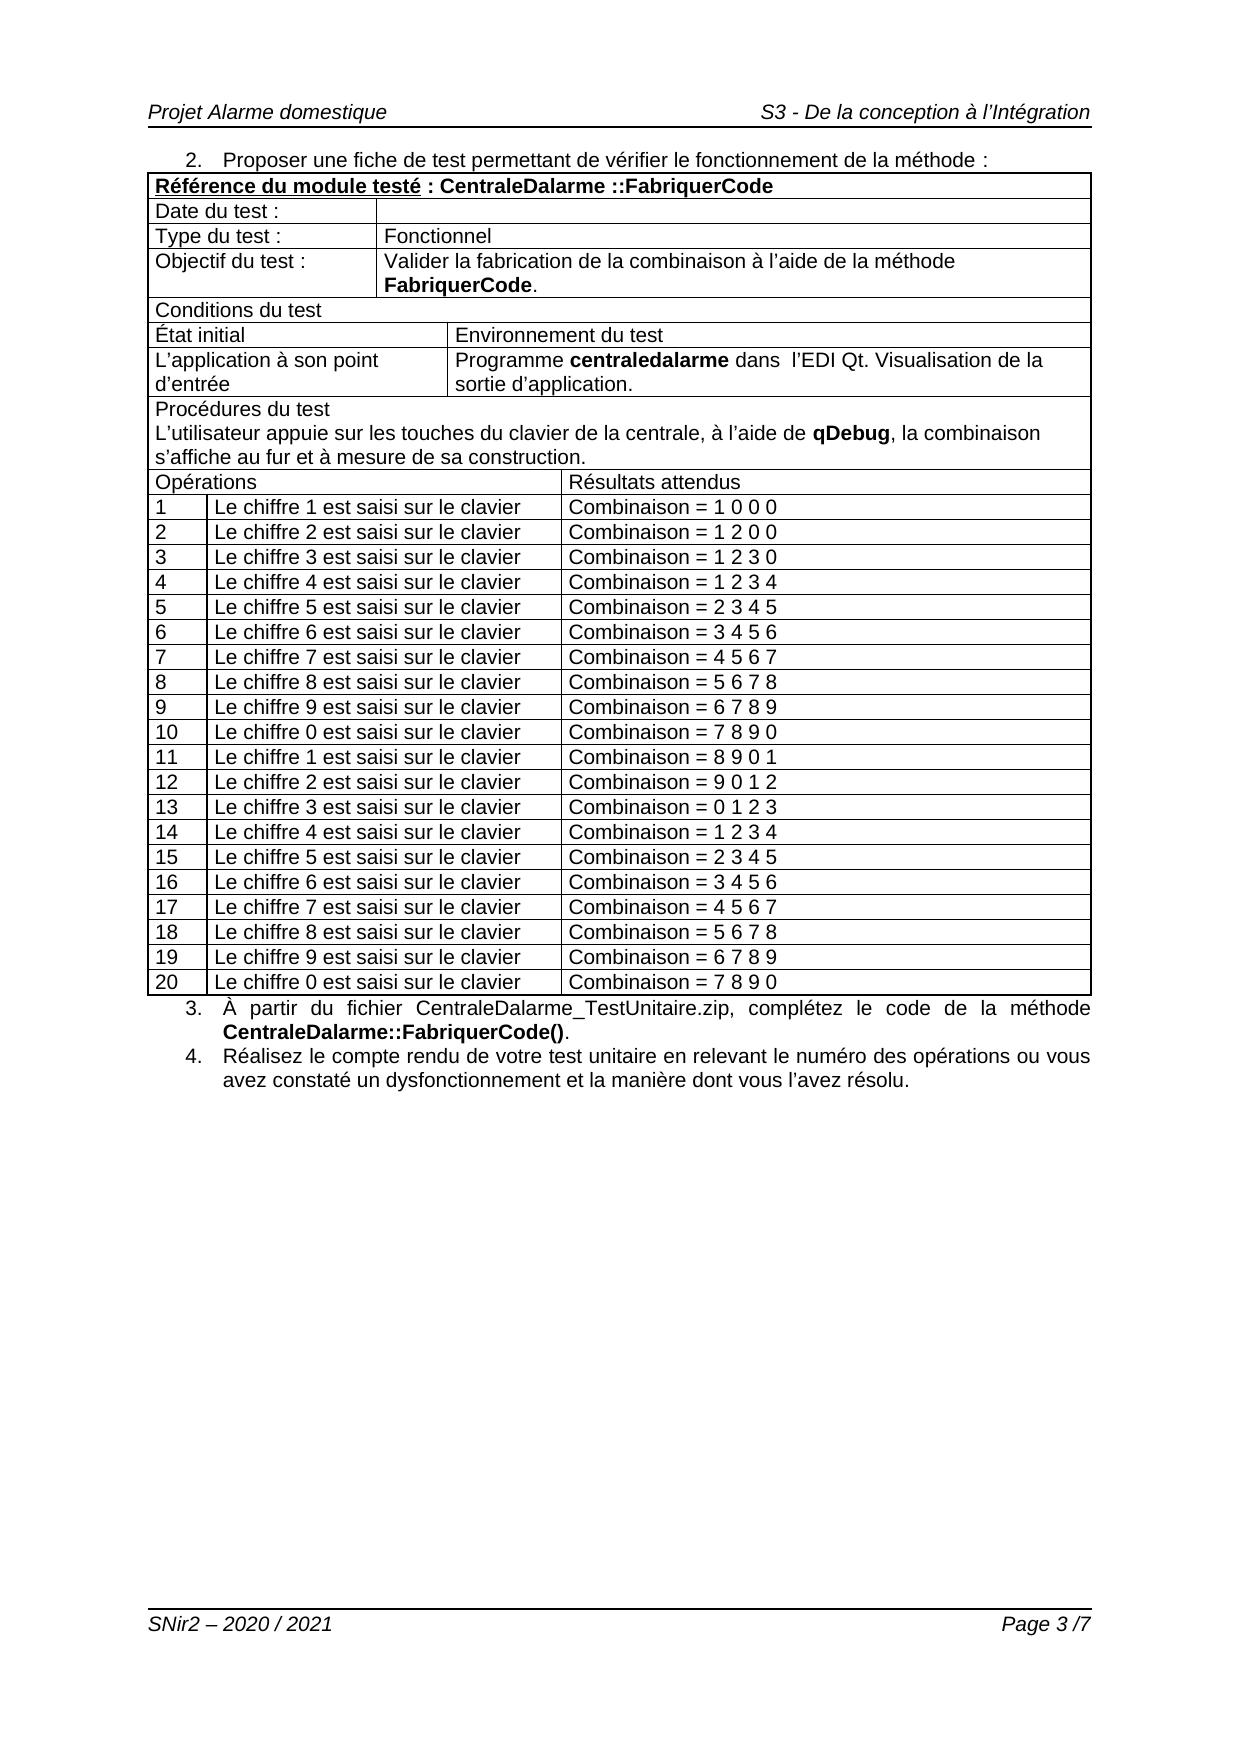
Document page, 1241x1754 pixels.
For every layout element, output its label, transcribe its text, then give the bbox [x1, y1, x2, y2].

table_cell Combinaison = 6 7 8 9 [562, 945, 1090, 968]
table_cell Résultats attendus [562, 470, 1090, 493]
table_cell Combinaison = 2 3 4 5 [562, 595, 1090, 618]
table_cell Combinaison = 5 6 7 8 [562, 920, 1090, 943]
table_cell 3 [149, 545, 206, 568]
table_cell Le chiffre 8 est saisi sur le clavier [208, 670, 561, 693]
table_cell Combinaison = 1 0 0 0 [562, 495, 1090, 518]
list À partir du fichier CentraleDalarme_TestUnitaire.zip, complétez le code de la méthode CentraleDalarme::FabriquerCode(). [185, 996, 1092, 1043]
table_cell 14 [149, 820, 206, 843]
table_cell Le chiffre 6 est saisi sur le clavier [208, 620, 561, 643]
table_cell Combinaison = 5 6 7 8 [562, 670, 1090, 693]
table_cell Le chiffre 8 est saisi sur le clavier [208, 920, 561, 943]
table_cell Combinaison = 1 2 0 0 [562, 520, 1090, 543]
table_cell Procédures du test L’utilisateur appuie sur les touches du clavier de la centrale, à l’aide de qDebug, la combinaison s’affiche au fur et à mesure de sa construction. [149, 397, 1090, 468]
table_cell Combinaison = 1 2 3 4 [562, 570, 1090, 593]
table_cell 2 [149, 520, 206, 543]
table_cell Le chiffre 0 est saisi sur le clavier [208, 720, 561, 743]
table_cell Le chiffre 4 est saisi sur le clavier [208, 820, 561, 843]
table_cell État initial [149, 323, 447, 347]
table_cell Environnement du test [448, 323, 1090, 347]
table_cell Combinaison = 9 0 1 2 [562, 770, 1090, 793]
table_cell Combinaison = 1 2 3 0 [562, 545, 1090, 568]
table_cell 4 [149, 570, 206, 593]
table_cell Conditions du test [149, 298, 1090, 322]
table_cell Fonctionnel [377, 224, 1090, 248]
list Réalisez le compte rendu de votre test unitaire en relevant le numéro des opérations ou vous avez constaté un dysfonctionnement et la manière dont vous l’avez résolu. [185, 1043, 1092, 1091]
table_cell 13 [149, 795, 206, 818]
table_cell Combinaison = 3 4 5 6 [562, 620, 1090, 643]
table_cell Type du test : [149, 224, 376, 248]
table_header Référence du module testé : CentraleDalarme ::FabriquerCode [149, 174, 1090, 198]
table_cell Le chiffre 7 est saisi sur le clavier [208, 895, 561, 918]
table_cell Combinaison = 1 2 3 4 [562, 820, 1090, 843]
table_cell Combinaison = 4 5 6 7 [562, 645, 1090, 668]
table_cell 17 [149, 895, 206, 918]
table_cell Combinaison = 4 5 6 7 [562, 895, 1090, 918]
table_cell Programme centraledalarme dans l’EDI Qt. Visualisation de la sortie d’application. [448, 348, 1090, 396]
list Proposer une fiche de test permettant de vérifier le fonctionnement de la méthode : [185, 148, 1092, 172]
table_cell 15 [149, 845, 206, 868]
table_cell Le chiffre 3 est saisi sur le clavier [208, 545, 561, 568]
table_cell Le chiffre 3 est saisi sur le clavier [208, 795, 561, 818]
table_cell 18 [149, 920, 206, 943]
table_cell 16 [149, 870, 206, 893]
table_cell Combinaison = 6 7 8 9 [562, 695, 1090, 718]
table_cell Objectif du test : [149, 249, 376, 297]
table_cell 7 [149, 645, 206, 668]
table_cell 12 [149, 770, 206, 793]
table_cell Combinaison = 8 9 0 1 [562, 745, 1090, 768]
table_cell 5 [149, 595, 206, 618]
table_cell Le chiffre 9 est saisi sur le clavier [208, 695, 561, 718]
table_cell Date du test : [149, 199, 376, 223]
table_cell Combinaison = 7 8 9 0 [562, 970, 1090, 993]
table_cell Le chiffre 5 est saisi sur le clavier [208, 595, 561, 618]
table_cell 9 [149, 695, 206, 718]
table_cell Le chiffre 4 est saisi sur le clavier [208, 570, 561, 593]
table_cell 1 [149, 495, 206, 518]
table_cell 20 [149, 970, 206, 993]
table_cell Valider la fabrication de la combinaison à l’aide de la méthode FabriquerCode. [377, 249, 1090, 297]
table_cell Combinaison = 2 3 4 5 [562, 845, 1090, 868]
table_cell Combinaison = 7 8 9 0 [562, 720, 1090, 743]
table_cell Le chiffre 2 est saisi sur le clavier [208, 520, 561, 543]
table_cell Le chiffre 0 est saisi sur le clavier [208, 970, 561, 993]
table_cell Opérations [149, 470, 561, 493]
table_cell Le chiffre 1 est saisi sur le clavier [208, 495, 561, 518]
table_cell Combinaison = 0 1 2 3 [562, 795, 1090, 818]
table_cell 10 [149, 720, 206, 743]
table_cell Le chiffre 6 est saisi sur le clavier [208, 870, 561, 893]
table_cell [377, 199, 1090, 223]
table_cell L’application à son point d’entrée [149, 348, 447, 396]
table_cell 11 [149, 745, 206, 768]
table_cell 19 [149, 945, 206, 968]
table_cell 8 [149, 670, 206, 693]
table_cell Le chiffre 5 est saisi sur le clavier [208, 845, 561, 868]
table_cell Le chiffre 9 est saisi sur le clavier [208, 945, 561, 968]
table_cell Le chiffre 2 est saisi sur le clavier [208, 770, 561, 793]
table_cell 6 [149, 620, 206, 643]
table_cell Le chiffre 1 est saisi sur le clavier [208, 745, 561, 768]
table_cell Combinaison = 3 4 5 6 [562, 870, 1090, 893]
table_cell Le chiffre 7 est saisi sur le clavier [208, 645, 561, 668]
